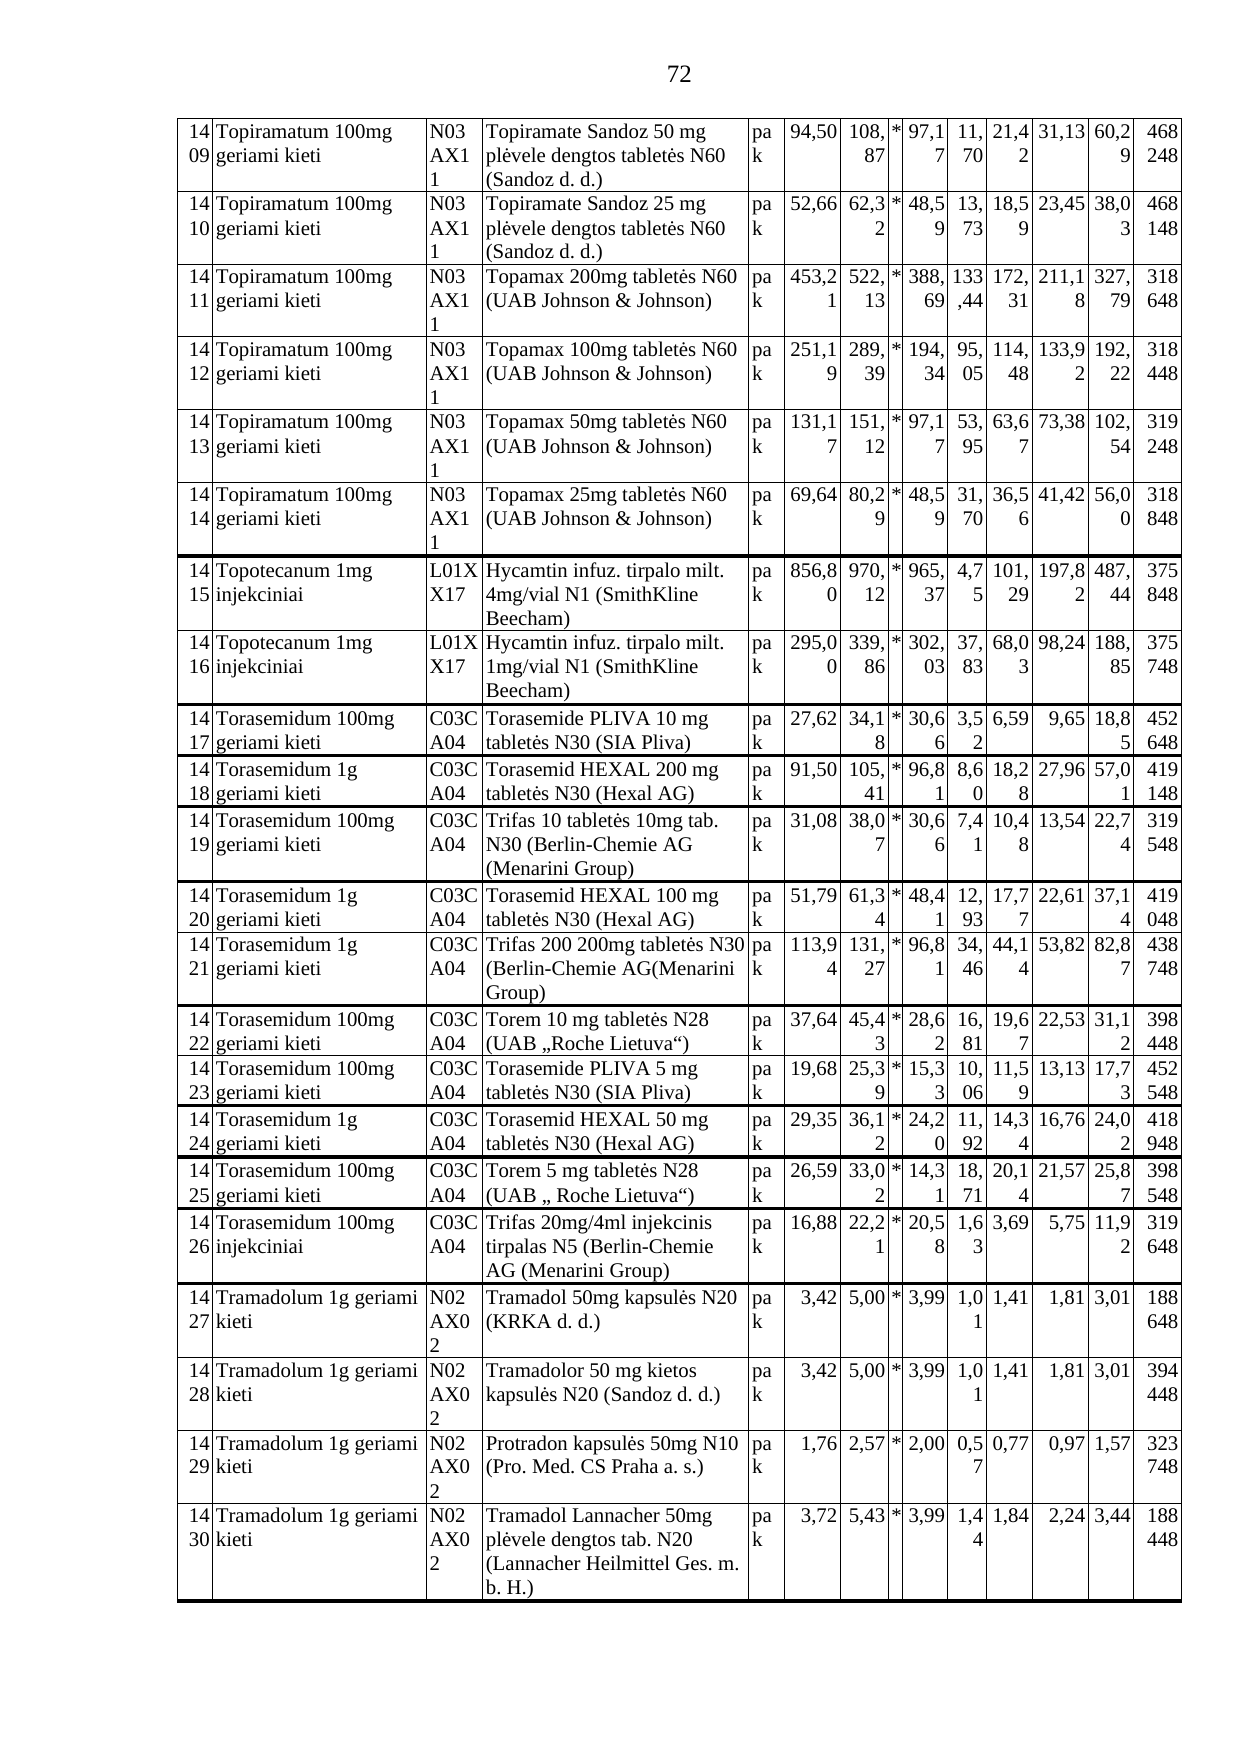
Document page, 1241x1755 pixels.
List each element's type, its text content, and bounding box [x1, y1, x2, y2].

table_cell Tramadol 50mg kapsulės N20 (KRKA d. d.) [483, 1285, 748, 1357]
table_cell Torasemidum 1g geriami kieti [213, 757, 426, 805]
table_cell pak [749, 1285, 784, 1357]
table_cell * [889, 483, 902, 554]
table_cell N03AX11 [427, 192, 482, 263]
table_cell Torasemidum 100mg geriami kieti [213, 1056, 426, 1104]
table_cell 1,81 [1033, 1285, 1088, 1357]
table_cell pak [749, 337, 784, 409]
table_cell 197,82 [1033, 558, 1088, 630]
table_cell 375748 [1134, 631, 1181, 702]
table_cell C03CA04 [427, 808, 482, 880]
table_cell 27,62 [785, 706, 840, 754]
table_cell 1420 [178, 883, 212, 931]
table_cell 51,79 [785, 883, 840, 931]
table_cell 468248 [1134, 119, 1181, 191]
table_cell 53,95 [948, 410, 986, 482]
table_cell 105,41 [841, 757, 888, 805]
table_cell C03CA04 [427, 883, 482, 931]
table_cell pak [749, 483, 784, 554]
table_cell C03CA04 [427, 1107, 482, 1155]
table_cell Trifas 20mg/4ml injekcinis tirpalas N5 (Berlin-Chemie AG (Menarini Group) [483, 1210, 748, 1282]
table_cell pak [749, 706, 784, 754]
table_cell 172,31 [987, 265, 1032, 336]
table_cell Torasemidum 100mg injekciniai [213, 1210, 426, 1282]
table_cell 211,18 [1033, 265, 1088, 336]
table_cell 295,00 [785, 631, 840, 702]
table_cell 23,45 [1033, 192, 1088, 263]
table_cell 53,82 [1033, 933, 1088, 1004]
table_cell 339,86 [841, 631, 888, 702]
table_cell Topiramatum 100mg geriami kieti [213, 410, 426, 482]
table_cell 194,34 [903, 337, 947, 409]
table_cell 22,61 [1033, 883, 1088, 931]
table_cell 30,66 [903, 808, 947, 880]
table_cell 3,72 [785, 1504, 840, 1599]
table_cell C03CA04 [427, 1159, 482, 1207]
table_cell 1,84 [987, 1504, 1032, 1599]
table_cell 302,03 [903, 631, 947, 702]
table_cell 94,50 [785, 119, 840, 191]
table_cell N03AX11 [427, 265, 482, 336]
table_cell 36,12 [841, 1107, 888, 1155]
table_cell * [889, 1107, 902, 1155]
table_cell 17,73 [1089, 1056, 1133, 1104]
table_cell 3,99 [903, 1358, 947, 1430]
table_cell Torasemidum 100mg geriami kieti [213, 808, 426, 880]
table_cell N02AX02 [427, 1504, 482, 1599]
table_cell 3,01 [1089, 1285, 1133, 1357]
table_cell 1415 [178, 558, 212, 630]
table_cell N03AX11 [427, 410, 482, 482]
table_cell * [889, 1159, 902, 1207]
table_cell 41,42 [1033, 483, 1088, 554]
table_cell 1,76 [785, 1431, 840, 1503]
table_cell C03CA04 [427, 1056, 482, 1104]
table_cell 7,41 [948, 808, 986, 880]
table_cell 68,03 [987, 631, 1032, 702]
table_cell Topotecanum 1mg injekciniai [213, 558, 426, 630]
table_cell Topotecanum 1mg injekciniai [213, 631, 426, 702]
table_cell 38,07 [841, 808, 888, 880]
table_cell 14,34 [987, 1107, 1032, 1155]
table_cell 388,69 [903, 265, 947, 336]
table_cell L01XX17 [427, 631, 482, 702]
table_cell Torasemidum 1g geriami kieti [213, 933, 426, 1004]
table_cell 318448 [1134, 337, 1181, 409]
table_cell 31,70 [948, 483, 986, 554]
table_cell 3,69 [987, 1210, 1032, 1282]
table_cell Torasemid HEXAL 200 mg tabletės N30 (Hexal AG) [483, 757, 748, 805]
table_cell 34,18 [841, 706, 888, 754]
table_cell 9,65 [1033, 706, 1088, 754]
table_cell 1424 [178, 1107, 212, 1155]
table_cell 0,57 [948, 1431, 986, 1503]
table_cell Trifas 200 200mg tabletės N30 (Berlin-Chemie AG(Menarini Group) [483, 933, 748, 1004]
table_cell 5,00 [841, 1285, 888, 1357]
table_cell 1,44 [948, 1504, 986, 1599]
table_cell 69,64 [785, 483, 840, 554]
table_cell Protradon kapsulės 50mg N10 (Pro. Med. CS Praha a. s.) [483, 1431, 748, 1503]
table_cell * [889, 1285, 902, 1357]
table_cell 34,46 [948, 933, 986, 1004]
table_cell 26,59 [785, 1159, 840, 1207]
table_cell 1418 [178, 757, 212, 805]
table_cell 131,17 [785, 410, 840, 482]
table_cell 1423 [178, 1056, 212, 1104]
table_cell 114,48 [987, 337, 1032, 409]
table_cell pak [749, 933, 784, 1004]
table_cell 91,50 [785, 757, 840, 805]
table_cell 188448 [1134, 1504, 1181, 1599]
table_cell 151,12 [841, 410, 888, 482]
table_cell 13,13 [1033, 1056, 1088, 1104]
table_cell 24,02 [1089, 1107, 1133, 1155]
table_cell pak [749, 631, 784, 702]
table_cell Topiramate Sandoz 25 mg plėvele dengtos tabletės N60 (Sandoz d. d.) [483, 192, 748, 263]
table_cell 251,19 [785, 337, 840, 409]
table_cell * [889, 119, 902, 191]
table_cell Tramadolum 1g geriami kieti [213, 1285, 426, 1357]
table_cell 1414 [178, 483, 212, 554]
table_cell 37,14 [1089, 883, 1133, 931]
table_cell pak [749, 410, 784, 482]
table_cell * [889, 933, 902, 1004]
table_cell 8,60 [948, 757, 986, 805]
table_cell pak [749, 808, 784, 880]
table_cell 188,85 [1089, 631, 1133, 702]
table_cell Tramadolum 1g geriami kieti [213, 1431, 426, 1503]
table_cell 188648 [1134, 1285, 1181, 1357]
table_cell N02AX02 [427, 1431, 482, 1503]
table_cell 11,92 [948, 1107, 986, 1155]
table_cell 28,62 [903, 1007, 947, 1055]
table_cell 20,58 [903, 1210, 947, 1282]
table_cell 856,80 [785, 558, 840, 630]
table_cell Topiramatum 100mg geriami kieti [213, 192, 426, 263]
table_cell 3,01 [1089, 1358, 1133, 1430]
table_cell N03AX11 [427, 337, 482, 409]
table_cell 22,53 [1033, 1007, 1088, 1055]
table_cell 38,03 [1089, 192, 1133, 263]
table_cell C03CA04 [427, 1007, 482, 1055]
table_cell 1430 [178, 1504, 212, 1599]
table_cell 418948 [1134, 1107, 1181, 1155]
table_cell * [889, 192, 902, 263]
table_cell 18,59 [987, 192, 1032, 263]
table_cell * [889, 337, 902, 409]
table_cell 24,20 [903, 1107, 947, 1155]
table_cell 102,54 [1089, 410, 1133, 482]
table_cell 6,59 [987, 706, 1032, 754]
table_cell 1,63 [948, 1210, 986, 1282]
table_cell 438748 [1134, 933, 1181, 1004]
table_cell Torem 10 mg tabletės N28 (UAB „Roche Lietuva“) [483, 1007, 748, 1055]
table_cell pak [749, 1358, 784, 1430]
table_cell 318848 [1134, 483, 1181, 554]
table_cell pak [749, 1431, 784, 1503]
table_cell 1,01 [948, 1358, 986, 1430]
table_cell 33,02 [841, 1159, 888, 1207]
table_cell Torasemidum 100mg geriami kieti [213, 706, 426, 754]
table_cell 1410 [178, 192, 212, 263]
table_cell 25,87 [1089, 1159, 1133, 1207]
table_cell 61,34 [841, 883, 888, 931]
table_cell * [889, 808, 902, 880]
table_cell 60,29 [1089, 119, 1133, 191]
table_cell 98,24 [1033, 631, 1088, 702]
table_cell 48,41 [903, 883, 947, 931]
table_cell 3,44 [1089, 1504, 1133, 1599]
table_cell 10,06 [948, 1056, 986, 1104]
table_cell 13,73 [948, 192, 986, 263]
table_cell pak [749, 1107, 784, 1155]
table_cell C03CA04 [427, 933, 482, 1004]
table_cell Topiramatum 100mg geriami kieti [213, 337, 426, 409]
table_cell 965,37 [903, 558, 947, 630]
table_cell 398448 [1134, 1007, 1181, 1055]
table_cell 131,27 [841, 933, 888, 1004]
table_cell pak [749, 757, 784, 805]
table_cell 1416 [178, 631, 212, 702]
table_cell 375848 [1134, 558, 1181, 630]
table_cell 319248 [1134, 410, 1181, 482]
table_cell 13,54 [1033, 808, 1088, 880]
table_cell 18,28 [987, 757, 1032, 805]
table_cell 319648 [1134, 1210, 1181, 1282]
table_cell 16,76 [1033, 1107, 1088, 1155]
table_cell 2,57 [841, 1431, 888, 1503]
table_cell * [889, 883, 902, 931]
table_cell 48,59 [903, 483, 947, 554]
table_cell 22,74 [1089, 808, 1133, 880]
table_cell 133,92 [1033, 337, 1088, 409]
table_cell * [889, 1210, 902, 1282]
table_cell 289,39 [841, 337, 888, 409]
table_cell 16,88 [785, 1210, 840, 1282]
table_cell 1426 [178, 1210, 212, 1282]
table_cell pak [749, 1056, 784, 1104]
table_cell 3,99 [903, 1504, 947, 1599]
table_cell Torasemide PLIVA 5 mg tabletės N30 (SIA Pliva) [483, 1056, 748, 1104]
table_cell 97,17 [903, 410, 947, 482]
table_cell 487,44 [1089, 558, 1133, 630]
table_cell 1422 [178, 1007, 212, 1055]
table_cell 57,01 [1089, 757, 1133, 805]
table_cell 15,33 [903, 1056, 947, 1104]
table_cell Topamax 100mg tabletės N60 (UAB Johnson & Johnson) [483, 337, 748, 409]
table_cell 1,57 [1089, 1431, 1133, 1503]
table_cell 22,21 [841, 1210, 888, 1282]
table_cell 20,14 [987, 1159, 1032, 1207]
table_cell 19,68 [785, 1056, 840, 1104]
table_cell 82,87 [1089, 933, 1133, 1004]
table_cell N03AX11 [427, 483, 482, 554]
table_cell 2,00 [903, 1431, 947, 1503]
table_cell pak [749, 265, 784, 336]
table_cell Tramadolum 1g geriami kieti [213, 1504, 426, 1599]
table_cell * [889, 631, 902, 702]
table_cell 25,39 [841, 1056, 888, 1104]
table_cell 52,66 [785, 192, 840, 263]
table_cell 1,01 [948, 1285, 986, 1357]
table_cell 1429 [178, 1431, 212, 1503]
table_cell 17,77 [987, 883, 1032, 931]
table_cell pak [749, 558, 784, 630]
table_cell 96,81 [903, 933, 947, 1004]
table_cell 11,92 [1089, 1210, 1133, 1282]
table_cell 18,85 [1089, 706, 1133, 754]
table_cell 1425 [178, 1159, 212, 1207]
table_cell Torasemid HEXAL 50 mg tabletės N30 (Hexal AG) [483, 1107, 748, 1155]
table_cell 108,87 [841, 119, 888, 191]
table_cell 96,81 [903, 757, 947, 805]
table_cell 44,14 [987, 933, 1032, 1004]
table_cell Torasemide PLIVA 10 mg tabletės N30 (SIA Pliva) [483, 706, 748, 754]
table_cell 1427 [178, 1285, 212, 1357]
table_cell 1413 [178, 410, 212, 482]
table_cell Hycamtin infuz. tirpalo milt. 1mg/vial N1 (SmithKline Beecham) [483, 631, 748, 702]
table_cell 394448 [1134, 1358, 1181, 1430]
table_cell 970,12 [841, 558, 888, 630]
table_cell 31,08 [785, 808, 840, 880]
table_cell 3,42 [785, 1358, 840, 1430]
table_cell * [889, 265, 902, 336]
table_cell 3,52 [948, 706, 986, 754]
table_cell 1412 [178, 337, 212, 409]
table_cell * [889, 706, 902, 754]
table_cell Topiramatum 100mg geriami kieti [213, 265, 426, 336]
table_cell 18,71 [948, 1159, 986, 1207]
table_cell 2,24 [1033, 1504, 1088, 1599]
table_cell 1,41 [987, 1285, 1032, 1357]
table_cell 62,32 [841, 192, 888, 263]
table_cell * [889, 1007, 902, 1055]
table_cell 5,75 [1033, 1210, 1088, 1282]
table_cell 63,67 [987, 410, 1032, 482]
table_cell Topamax 200mg tabletės N60 (UAB Johnson & Johnson) [483, 265, 748, 336]
table_cell 468148 [1134, 192, 1181, 263]
table_cell Trifas 10 tabletės 10mg tab. N30 (Berlin-Chemie AG (Menarini Group) [483, 808, 748, 880]
table_cell 5,43 [841, 1504, 888, 1599]
table_cell Torem 5 mg tabletės N28 (UAB „ Roche Lietuva“) [483, 1159, 748, 1207]
table_cell Tramadolor 50 mg kietos kapsulės N20 (Sandoz d. d.) [483, 1358, 748, 1430]
table_cell Tramadolum 1g geriami kieti [213, 1358, 426, 1430]
table_cell N02AX02 [427, 1285, 482, 1357]
table_cell 16,81 [948, 1007, 986, 1055]
table_cell Torasemidum 100mg geriami kieti [213, 1159, 426, 1207]
table_cell Torasemid HEXAL 100 mg tabletės N30 (Hexal AG) [483, 883, 748, 931]
table_cell Torasemidum 100mg geriami kieti [213, 1007, 426, 1055]
table_cell Topamax 50mg tabletės N60 (UAB Johnson & Johnson) [483, 410, 748, 482]
table_cell Topiramate Sandoz 50 mg plėvele dengtos tabletės N60 (Sandoz d. d.) [483, 119, 748, 191]
table_cell pak [749, 119, 784, 191]
table_cell 133,44 [948, 265, 986, 336]
table_cell 452648 [1134, 706, 1181, 754]
table_cell C03CA04 [427, 1210, 482, 1282]
table_cell C03CA04 [427, 757, 482, 805]
table_cell 398548 [1134, 1159, 1181, 1207]
table_cell 36,56 [987, 483, 1032, 554]
table_cell 1428 [178, 1358, 212, 1430]
table_cell 1411 [178, 265, 212, 336]
table_cell * [889, 1358, 902, 1430]
table_cell pak [749, 1007, 784, 1055]
table_cell pak [749, 1210, 784, 1282]
table_cell pak [749, 192, 784, 263]
table_cell 318648 [1134, 265, 1181, 336]
table_cell 522,13 [841, 265, 888, 336]
table_cell 4,75 [948, 558, 986, 630]
table_cell * [889, 410, 902, 482]
table_cell 31,13 [1033, 119, 1088, 191]
table_cell 37,64 [785, 1007, 840, 1055]
table_cell 1409 [178, 119, 212, 191]
table_cell 113,94 [785, 933, 840, 1004]
table_cell 0,97 [1033, 1431, 1088, 1503]
table_cell 48,59 [903, 192, 947, 263]
table_cell 14,31 [903, 1159, 947, 1207]
table_cell * [889, 757, 902, 805]
table_cell 452548 [1134, 1056, 1181, 1104]
table_cell 327,79 [1089, 265, 1133, 336]
table_cell L01XX17 [427, 558, 482, 630]
table_cell * [889, 558, 902, 630]
table_cell 192,22 [1089, 337, 1133, 409]
table_cell pak [749, 1159, 784, 1207]
table_cell * [889, 1056, 902, 1104]
table_cell 19,67 [987, 1007, 1032, 1055]
table_cell Topiramatum 100mg geriami kieti [213, 119, 426, 191]
table_cell 1419 [178, 808, 212, 880]
table_cell 319548 [1134, 808, 1181, 880]
table_cell 30,66 [903, 706, 947, 754]
table_cell 37,83 [948, 631, 986, 702]
table_cell N02AX02 [427, 1358, 482, 1430]
table_cell 10,48 [987, 808, 1032, 880]
table_cell 29,35 [785, 1107, 840, 1155]
table_cell 73,38 [1033, 410, 1088, 482]
table_cell C03CA04 [427, 706, 482, 754]
table_cell 101,29 [987, 558, 1032, 630]
table_cell 1,41 [987, 1358, 1032, 1430]
table_cell 21,42 [987, 119, 1032, 191]
table_cell Hycamtin infuz. tirpalo milt. 4mg/vial N1 (SmithKline Beecham) [483, 558, 748, 630]
table_cell 12,93 [948, 883, 986, 931]
table_cell 323748 [1134, 1431, 1181, 1503]
table_cell 21,57 [1033, 1159, 1088, 1207]
table_cell 11,59 [987, 1056, 1032, 1104]
table_cell 31,12 [1089, 1007, 1133, 1055]
table_cell 0,77 [987, 1431, 1032, 1503]
table_cell Topiramatum 100mg geriami kieti [213, 483, 426, 554]
table_cell N03AX11 [427, 119, 482, 191]
table_cell 5,00 [841, 1358, 888, 1430]
table_cell Torasemidum 1g geriami kieti [213, 1107, 426, 1155]
table_cell 80,29 [841, 483, 888, 554]
table_cell 27,96 [1033, 757, 1088, 805]
table_cell 45,43 [841, 1007, 888, 1055]
table_cell * [889, 1504, 902, 1599]
table_cell * [889, 1431, 902, 1503]
table_cell 56,00 [1089, 483, 1133, 554]
table_cell 1417 [178, 706, 212, 754]
table_cell 3,42 [785, 1285, 840, 1357]
table_cell Torasemidum 1g geriami kieti [213, 883, 426, 931]
table_cell Topamax 25mg tabletės N60 (UAB Johnson & Johnson) [483, 483, 748, 554]
table_cell 11,70 [948, 119, 986, 191]
table_cell Tramadol Lannacher 50mg plėvele dengtos tab. N20 (Lannacher Heilmittel Ges. m. b. H.) [483, 1504, 748, 1599]
table_cell 419148 [1134, 757, 1181, 805]
table_cell 453,21 [785, 265, 840, 336]
table_cell pak [749, 1504, 784, 1599]
table_cell 419048 [1134, 883, 1181, 931]
table_cell 1,81 [1033, 1358, 1088, 1430]
table_cell 1421 [178, 933, 212, 1004]
table_cell 3,99 [903, 1285, 947, 1357]
table_cell pak [749, 883, 784, 931]
table_cell 95,05 [948, 337, 986, 409]
table_cell 97,17 [903, 119, 947, 191]
